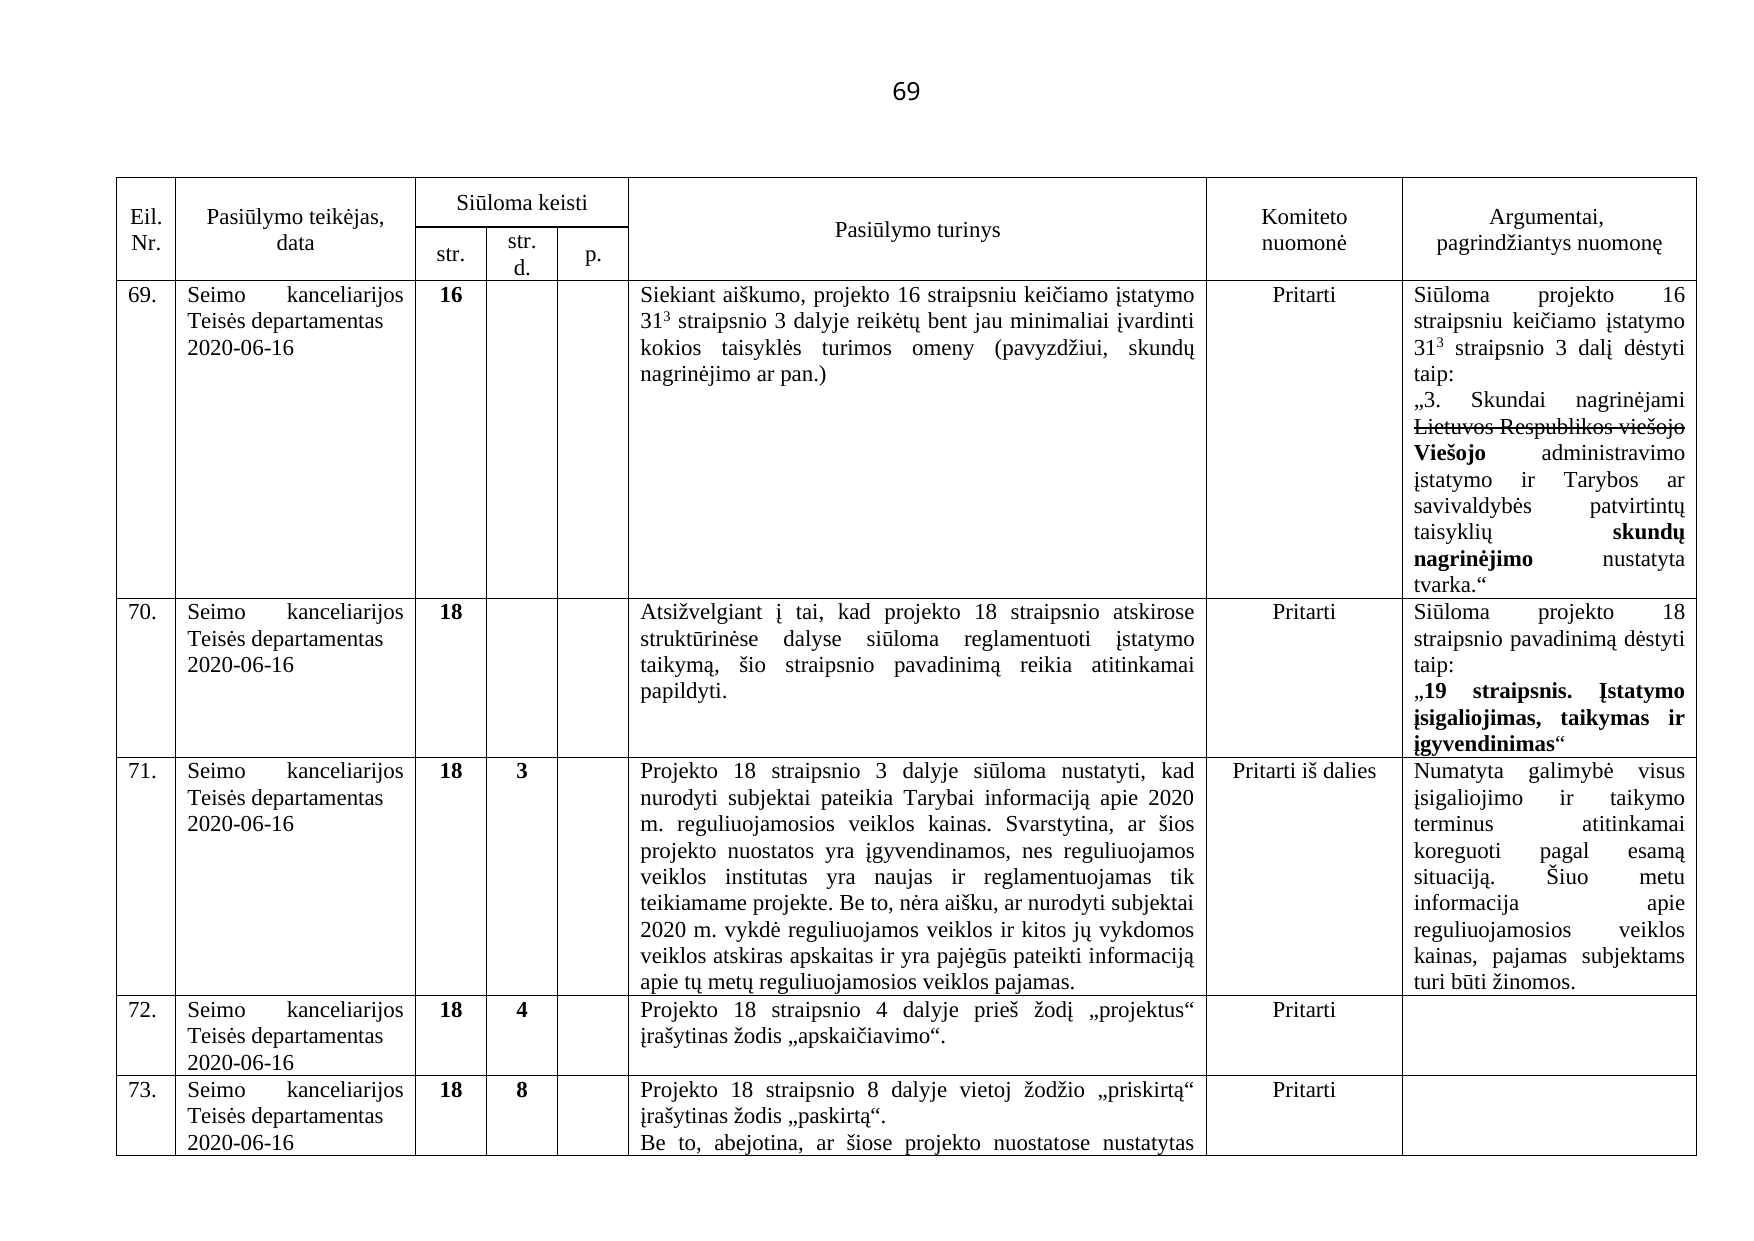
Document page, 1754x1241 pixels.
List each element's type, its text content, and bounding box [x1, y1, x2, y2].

table_cell 4 [487, 996, 557, 1075]
table_cell 69. [117, 281, 175, 597]
table_cell str. [416, 228, 486, 280]
table_cell Seimo kanceliarijos Teisės departamentas 2020-06-16 [176, 1076, 415, 1155]
table_cell [487, 599, 557, 757]
table_cell [558, 1076, 628, 1155]
table_cell 16 [416, 281, 486, 597]
table_cell [558, 758, 628, 995]
table_cell Projekto 18 straipsnio 4 dalyje prieš žodį „projektus“ įrašytinas žodis „apskaičiavimo“. [629, 996, 1206, 1075]
table_cell 18 [416, 758, 486, 995]
table_cell Seimo kanceliarijos Teisės departamentas 2020-06-16 [176, 758, 415, 995]
table_cell Numatyta galimybė visus įsigaliojimo ir taikymo terminus atitinkamai koreguoti pagal esamą situaciją. Šiuo metu informacija apie reguliuojamosios veiklos kainas, pajamas subjektams turi būti žinomos. [1403, 758, 1696, 995]
table_cell Siekiant aiškumo, projekto 16 straipsniu keičiamo įstatymo 313 straipsnio 3 dalyje reikėtų bent jau minimaliai įvardinti kokios taisyklės turimos omeny (pavyzdžiui, skundų nagrinėjimo ar pan.) [629, 281, 1206, 597]
table_cell Seimo kanceliarijos Teisės departamentas 2020-06-16 [176, 599, 415, 757]
table_header Pasiūlymo teikėjas, data [176, 178, 415, 280]
table_cell 73. [117, 1076, 175, 1155]
table_cell [558, 599, 628, 757]
table_cell Pritarti [1207, 599, 1402, 757]
table_cell 18 [416, 1076, 486, 1155]
table_cell [558, 996, 628, 1075]
table_cell 8 [487, 1076, 557, 1155]
table_cell [1403, 1076, 1696, 1155]
table_cell 3 [487, 758, 557, 995]
table_cell [487, 281, 557, 597]
table_header Argumentai, pagrindžiantys nuomonę [1403, 178, 1696, 280]
table_cell Pritarti [1207, 996, 1402, 1075]
table_cell Pritarti [1207, 1076, 1402, 1155]
table_header Eil. Nr. [117, 178, 175, 280]
table_cell Pritarti [1207, 281, 1402, 597]
table_cell Pritarti iš dalies [1207, 758, 1402, 995]
table_cell Seimo kanceliarijos Teisės departamentas 2020-06-16 [176, 281, 415, 597]
table_header Siūloma keisti [416, 178, 628, 226]
table_cell Projekto 18 straipsnio 8 dalyje vietoj žodžio „priskirtą“ įrašytinas žodis „paskirtą“. Be to, abejotina, ar šiose projekto nuostatose nustatytas [629, 1076, 1206, 1155]
table_cell Siūloma projekto 18 straipsnio pavadinimą dėstyti taip: „19 straipsnis. Įstatymo įsigaliojimas, taikymas ir įgyvendinimas“ [1403, 599, 1696, 757]
table_cell 72. [117, 996, 175, 1075]
table_cell 18 [416, 599, 486, 757]
table_cell [558, 281, 628, 597]
table_cell Siūloma projekto 16 straipsniu keičiamo įstatymo 313 straipsnio 3 dalį dėstyti taip: „3. Skundai nagrinėjami Lietuvos Respublikos viešojo Viešojo administravimo įstatymo ir Tarybos ar savivaldybės patvirtintų taisyklių skundų nagrinėjimo nustatyta tvarka.“ [1403, 281, 1696, 597]
table_cell 71. [117, 758, 175, 995]
table_cell 70. [117, 599, 175, 757]
table_cell str. d. [487, 228, 557, 280]
table_cell p. [558, 228, 628, 280]
table_cell Atsižvelgiant į tai, kad projekto 18 straipsnio atskirose struktūrinėse dalyse siūloma reglamentuoti įstatymo taikymą, šio straipsnio pavadinimą reikia atitinkamai papildyti. [629, 599, 1206, 757]
table_cell [1403, 996, 1696, 1075]
table_cell Seimo kanceliarijos Teisės departamentas 2020-06-16 [176, 996, 415, 1075]
table_header Pasiūlymo turinys [629, 178, 1206, 280]
table_cell Projekto 18 straipsnio 3 dalyje siūloma nustatyti, kad nurodyti subjektai pateikia Tarybai informaciją apie 2020 m. reguliuojamosios veiklos kainas. Svarstytina, ar šios projekto nuostatos yra įgyvendinamos, nes reguliuojamos veiklos institutas yra naujas ir reglamentuojamas tik teikiamame projekte. Be to, nėra aišku, ar nurodyti subjektai 2020 m. vykdė reguliuojamos veiklos ir kitos jų vykdomos veiklos atskiras apskaitas ir yra pajėgūs pateikti informaciją apie tų metų reguliuojamosios veiklos pajamas. [629, 758, 1206, 995]
table_header Komiteto nuomonė [1207, 178, 1402, 280]
table_cell 18 [416, 996, 486, 1075]
